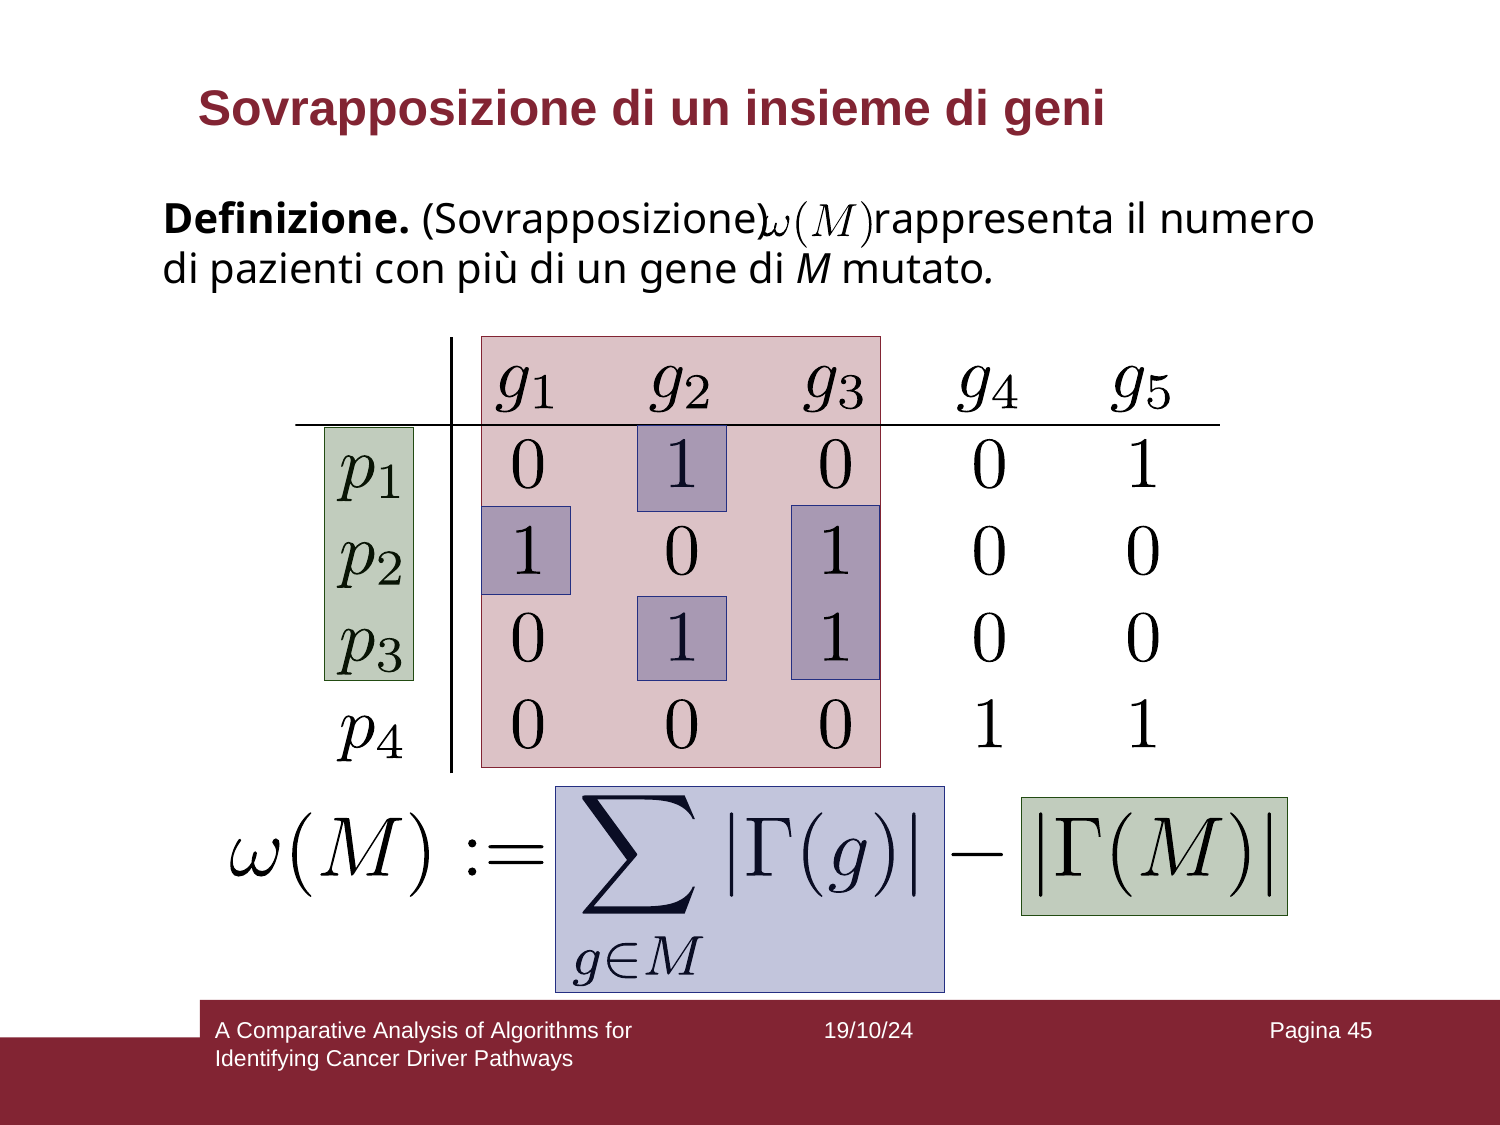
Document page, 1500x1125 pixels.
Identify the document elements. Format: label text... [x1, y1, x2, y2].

text_box A Comparative Analysis of Algorithms for Identifying Cancer Driver Pathways [199, 1008, 676, 1084]
text_box Definizione. (Sovrapposizione) rappresenta il numero di pazienti con più di un gene di M mutato. [147, 184, 1359, 350]
picture [230, 795, 555, 987]
text_box [637, 596, 727, 681]
picture [762, 191, 881, 257]
text_box [555, 786, 945, 993]
text_box [324, 427, 414, 681]
text_box Pagina <number> [1074, 1008, 1388, 1084]
picture [945, 795, 1271, 987]
text_box 19/10/24 [712, 1008, 1026, 1084]
picture [295, 350, 1241, 780]
text_box [637, 425, 727, 512]
text_box [1271, 797, 1288, 916]
title Sovrapposizione di un insieme di geni [183, 67, 1400, 150]
